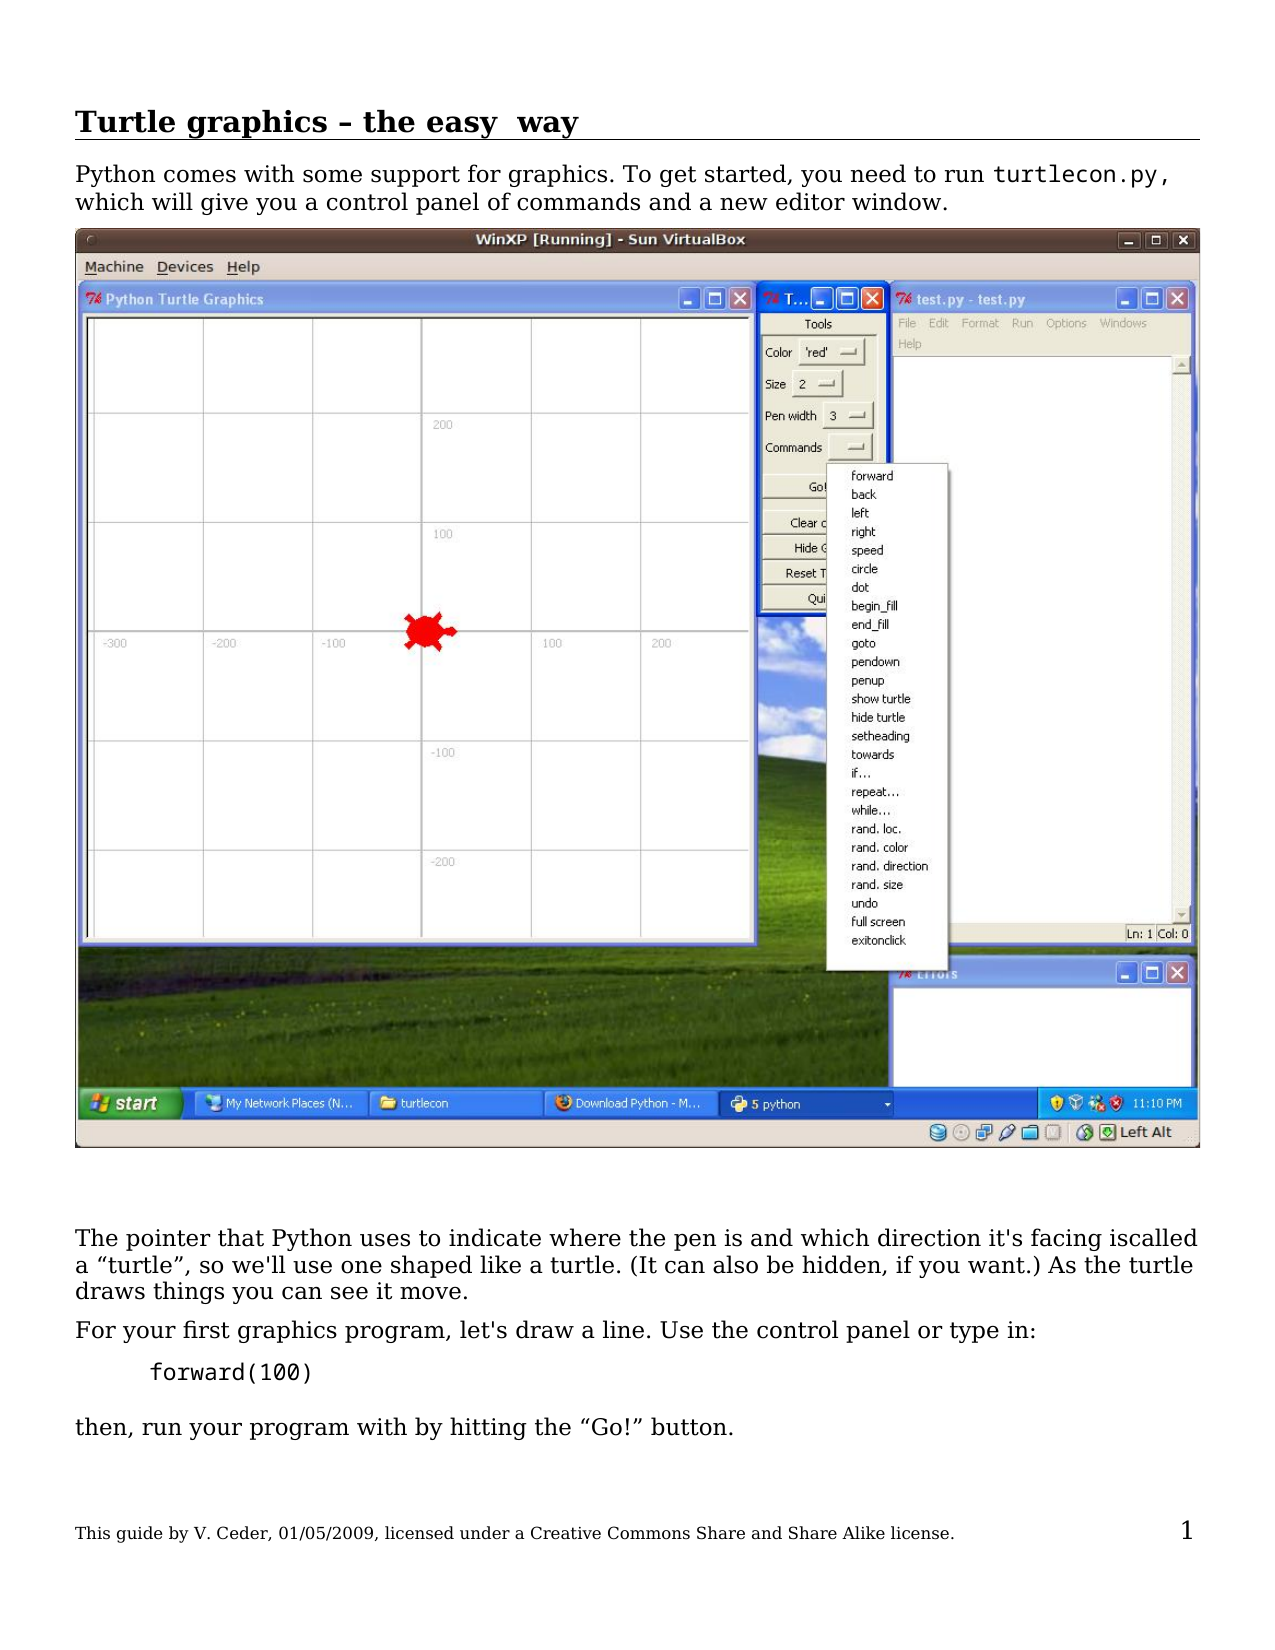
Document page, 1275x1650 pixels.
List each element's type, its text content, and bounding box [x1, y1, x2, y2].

text Python comes with some support for graphics. To get started, you need to run turtlecon.py, which will give you a control panel of commands and a new editor window. [75, 158, 1200, 216]
text For your first graphics program, let's draw a line. Use the control panel or type in: [75, 1317, 1200, 1344]
picture [75, 228, 1200, 1148]
text Turtle graphics – the easy way [75, 105, 1200, 139]
text forward(100) [149, 1356, 1200, 1387]
text The pointer that Python uses to indicate where the pen is and which direction it's facing iscalled a “turtle”, so we'll use one shaped like a turtle. (It can also be hidden, if you want.) As the turtle draws things you can see it move. [75, 1225, 1200, 1305]
text then, run your program with by hitting the “Go!” button. [75, 1414, 1200, 1440]
